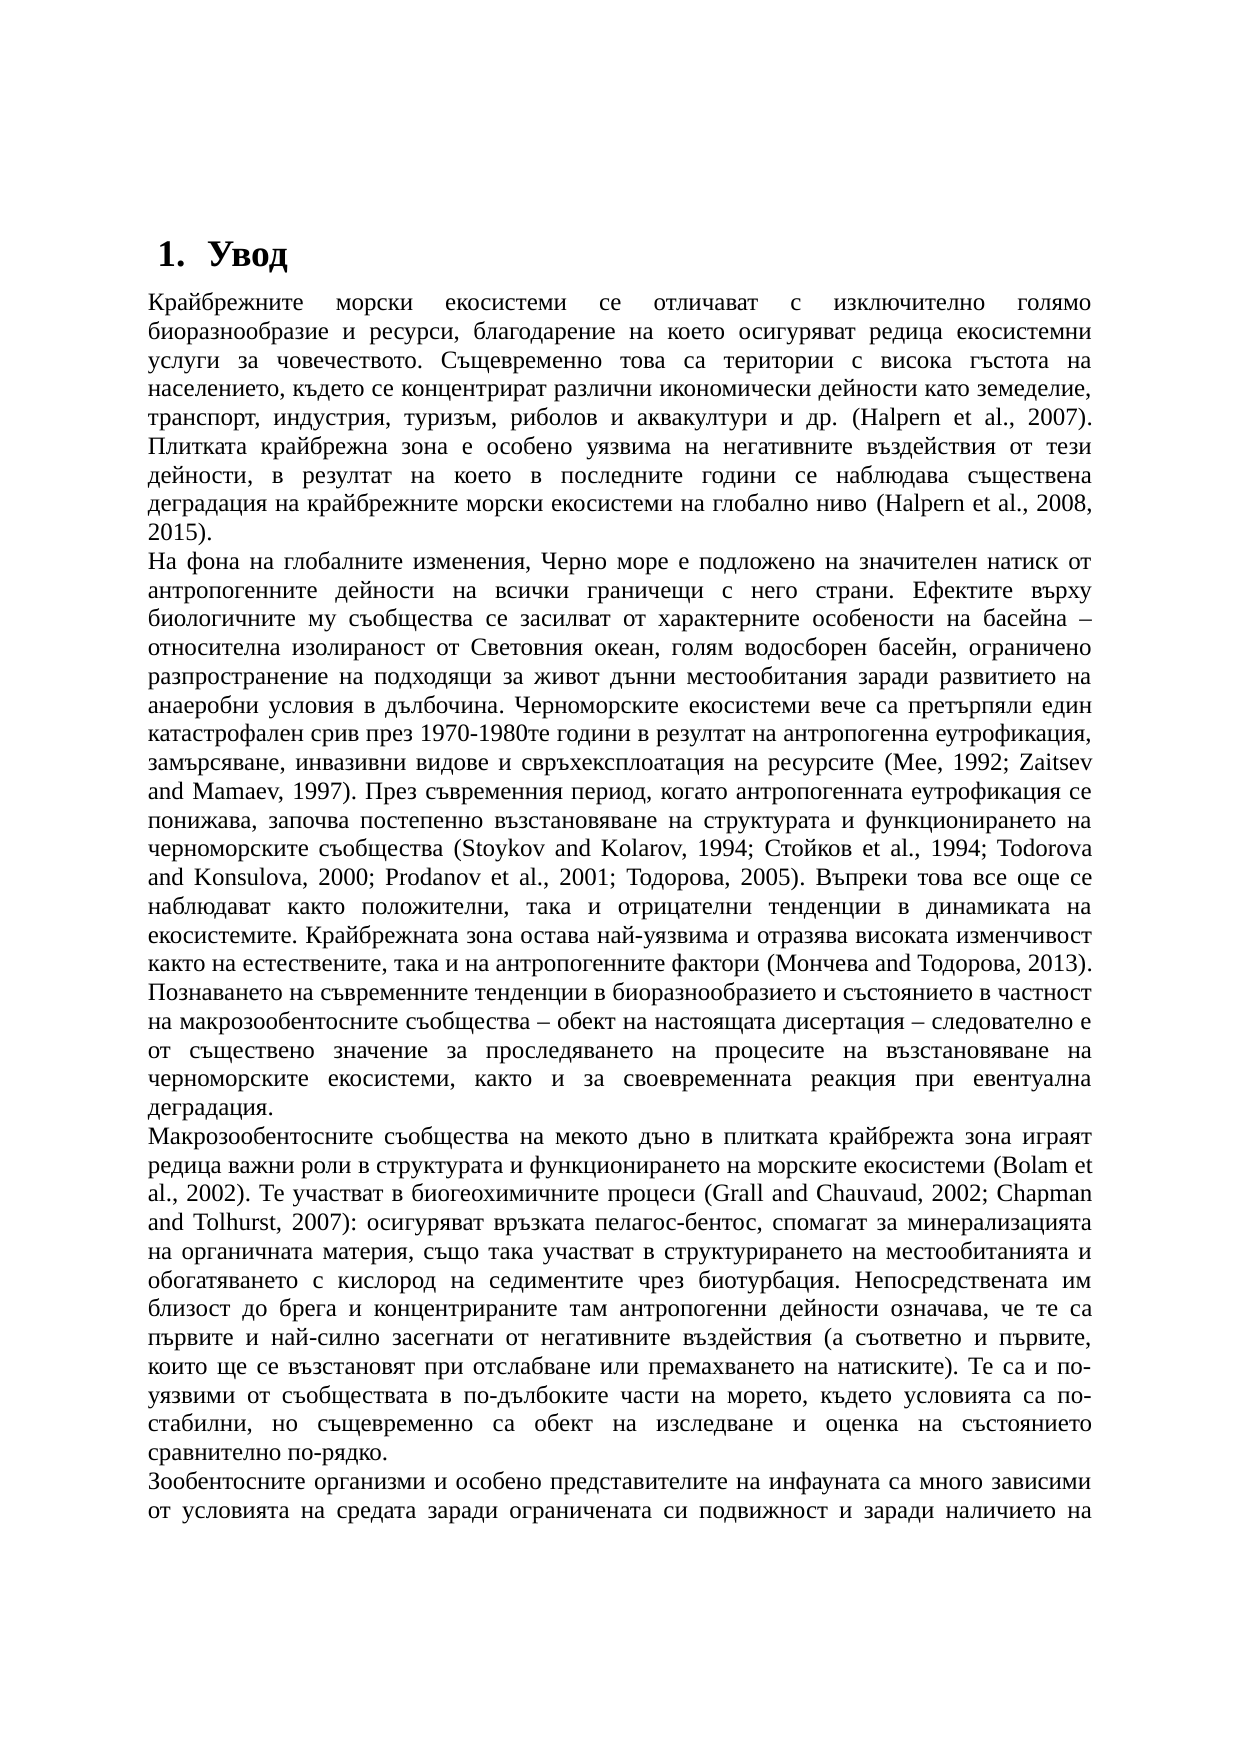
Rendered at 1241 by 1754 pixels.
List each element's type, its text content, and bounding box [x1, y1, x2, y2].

subtitle Увод [185, 232, 1093, 275]
text На фона на глобалните изменения, Черно море е подложено на значителен натиск от антропогенните дейности на всички граничещи с него страни. Ефектите върху биологичните му съобщества се засилват от характерните особености на басейна – относителна изолираност от Световния океан, голям водосборен басейн, ограничено разпространение на подходящи за живот дънни местообитания заради развитието на анаеробни условия в дълбочина. Черноморските екосистеми вече са претърпяли един катастрофален срив през 1970-1980те години в резултат на антропогенна еутрофикация, замърсяване, инвазивни видове и свръхексплоатация на ресурсите (Mee, 1992; Zaitsev and Mamaev, 1997). През съвременния период, когато антропогенната еутрофикация се понижава, започва постепенно възстановяване на структурата и функционирането на черноморските съобщества (Stoykov and Kolarov, 1994; Стойков et al., 1994; Todorova and Konsulova, 2000; Prodanov et al., 2001; Тодорова, 2005). Въпреки това все още се наблюдават както положителни, така и отрицателни тенденции в динамиката на екосистемите. Крайбрежната зона остава най-уязвима и отразява високата изменчивост както на естествените, така и на антропогенните фактори (Мончева and Тодорова, 2013). Познаването на съвременните тенденции в биоразнообразието и състоянието в частност на макрозообентосните съобщества – обект на настоящата дисертация – следователно е от съществено значение за проследяването на процесите на възстановяване на черноморските екосистеми, както и за своевременната реакция при евентуална деградация. [148, 546, 1093, 1121]
text Макрозообентосните съобщества на мекото дъно в плитката крайбрежта зона играят редица важни роли в структурата и функционирането на морските екосистеми (Bolam et al., 2002). Те участват в биогеохимичните процеси (Grall and Chauvaud, 2002; Chapman and Tolhurst, 2007): осигуряват връзката пелагос-бентос, спомагат за минерализацията на органичната материя, също така участват в структурирането на местообитанията и обогатяването с кислород на седиментите чрез биотурбация. Непосредствената им близост до брега и концентрираните там антропогенни дейности означава, че те са първите и най-силно засегнати от негативните въздействия (а съответно и първите, които ще се възстановят при отслабване или премахването на натиските). Те са и по-уязвими от съобществата в по-дълбоките части на морето, където условията са по-стабилни, но същевременно са обект на изследване и оценка на състоянието сравнително по-рядко. [148, 1121, 1093, 1466]
text Зообентосните организми и особено представителите на инфауната са много зависими от условията на средата заради ограничената си подвижност и заради наличието на [148, 1466, 1093, 1523]
text Крайбрежните морски екосистеми се отличават с изключително голямо биоразнообразие и ресурси, благодарение на което осигуряват редица екосистемни услуги за човечеството. Същевременно това са територии с висока гъстота на населението, където се концентрират различни икономически дейности като земеделие, транспорт, индустрия, туризъм, риболов и аквакултури и др. (Halpern et al., 2007). Плитката крайбрежна зона е особено уязвима на негативните въздействия от тези дейности, в резултат на което в последните години се наблюдава съществена деградация на крайбрежните морски екосистеми на глобално ниво (Halpern et al., 2008, 2015). [148, 287, 1093, 546]
